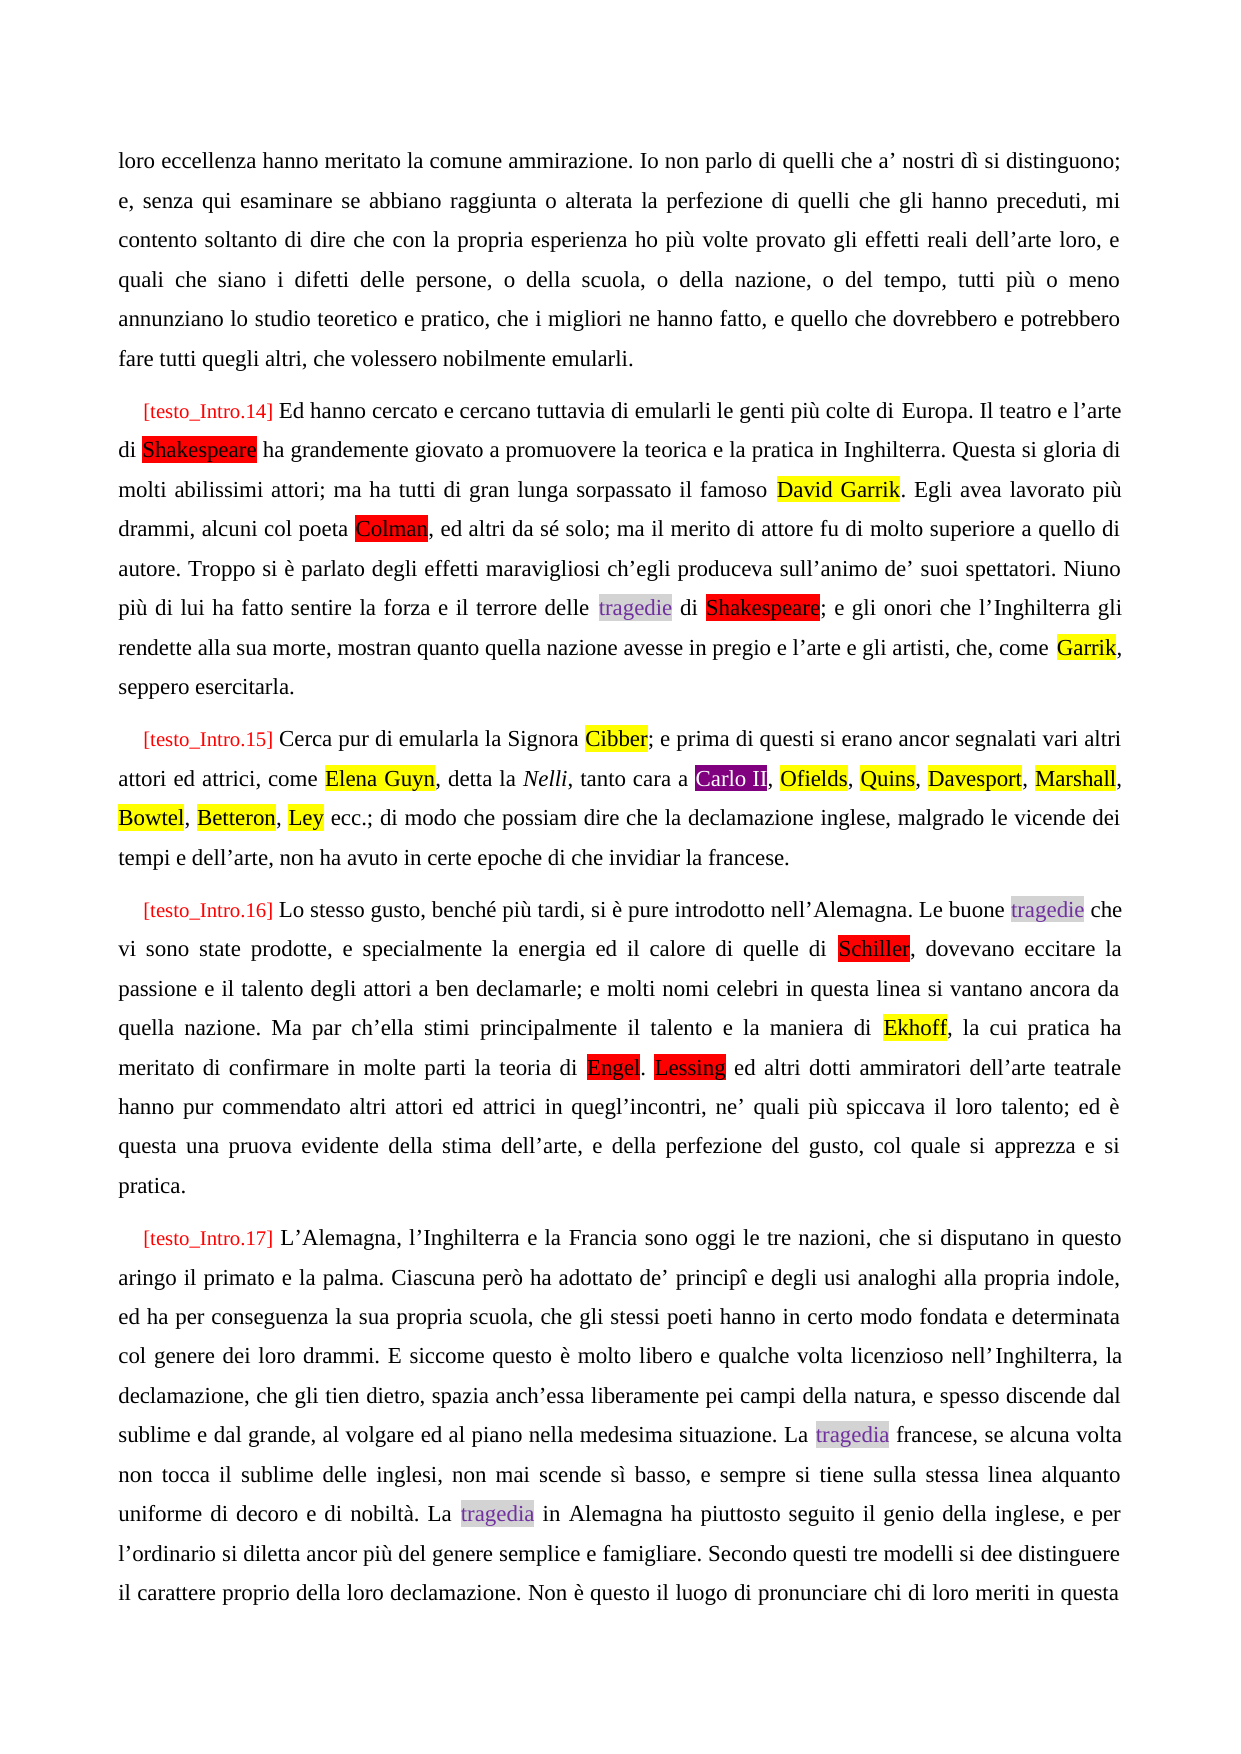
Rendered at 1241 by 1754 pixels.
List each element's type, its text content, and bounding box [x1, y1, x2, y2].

text [testo_Intro.17] L’Alemagna, l’Inghilterra e la Francia sono oggi le tre nazioni, che si disputano in questo aringo il primato e la palma. Ciascuna però ha adottato de’ principî e degli usi analoghi alla propria indole, ed ha per conseguenza la sua propria scuola, che gli stessi poeti hanno in certo modo fondata e determinata col genere dei loro drammi. E siccome questo è molto libero e qualche volta licenzioso nell’Inghilterra, la declamazione, che gli tien dietro, spazia anch’essa liberamente pei campi della natura, e spesso discende dal sublime e dal grande, al volgare ed al piano nella medesima situazione. La tragedia francese, se alcuna volta non tocca il sublime delle inglesi, non mai scende sì basso, e sempre si tiene sulla stessa linea alquanto uniforme di decoro e di nobiltà. La tragedia in Alemagna ha piuttosto seguito il genio della inglese, e per l’ordinario si diletta ancor più del genere semplice e famigliare. Secondo questi tre modelli si dee distinguere il carattere proprio della loro declamazione. Non è questo il luogo di pronunciare chi di loro meriti in questa [118, 1224, 1122, 1606]
text [testo_Intro.16] Lo stesso gusto, benché più tardi, si è pure introdotto nell’Alemagna. Le buone tragedie che vi sono state prodotte, e specialmente la energia ed il calore di quelle di Schiller, dovevano eccitare la passione e il talento degli attori a ben declamarle; e molti nomi celebri in questa linea si vantano ancora da quella nazione. Ma par ch’ella stimi principalmente il talento e la maniera di Ekhoff, la cui pratica ha meritato di confirmare in molte parti la teoria di Engel. Lessing ed altri dotti ammiratori dell’arte teatrale hanno pur commendato altri attori ed attrici in quegl’incontri, ne’ quali più spiccava il loro talento; ed è questa una pruova evidente della stima dell’arte, e della perfezione del gusto, col quale si apprezza e si pratica. [118, 896, 1122, 1198]
text [testo_Intro.14] Ed hanno cercato e cercano tuttavia di emularli le genti più colte di Europa. Il teatro e l’arte di Shakespeare ha grandemente giovato a promuovere la teorica e la pratica in Inghilterra. Questa si gloria di molti abilissimi attori; ma ha tutti di gran lunga sorpassato il famoso David Garrik. Egli avea lavorato più drammi, alcuni col poeta Colman, ed altri da sé solo; ma il merito di attore fu di molto superiore a quello di autore. Troppo si è parlato degli effetti maravigliosi ch’egli produceva sull’animo de’ suoi spettatori. Niuno più di lui ha fatto sentire la forza e il terrore delle tragedie di Shakespeare; e gli onori che l’Inghilterra gli rendette alla sua morte, mostran quanto quella nazione avesse in pregio e l’arte e gli artisti, che, come Garrik, seppero esercitarla. [118, 397, 1122, 700]
text loro eccellenza hanno meritato la comune ammirazione. Io non parlo di quelli che a’ nostri dì si distinguono; e, senza qui esaminare se abbiano raggiunta o alterata la perfezione di quelli che gli hanno preceduti, mi contento soltanto di dire che con la propria esperienza ho più volte provato gli effetti reali dell’arte loro, e quali che siano i difetti delle persone, o della scuola, o della nazione, o del tempo, tutti più o meno annunziano lo studio teoretico e pratico, che i migliori ne hanno fatto, e quello che dovrebbero e potrebbero fare tutti quegli altri, che volessero nobilmente emularli. [118, 148, 1122, 371]
text [testo_Intro.15] Cerca pur di emularla la Signora Cibber; e prima di questi si erano ancor segnalati vari altri attori ed attrici, come Elena Guyn, detta la Nelli, tanto cara a Carlo II, Ofields, Quins, Davesport, Marshall, Bowtel, Betteron, Ley ecc.; di modo che possiam dire che la declamazione inglese, malgrado le vicende dei tempi e dell’arte, non ha avuto in certe epoche di che invidiar la francese. [118, 725, 1122, 870]
